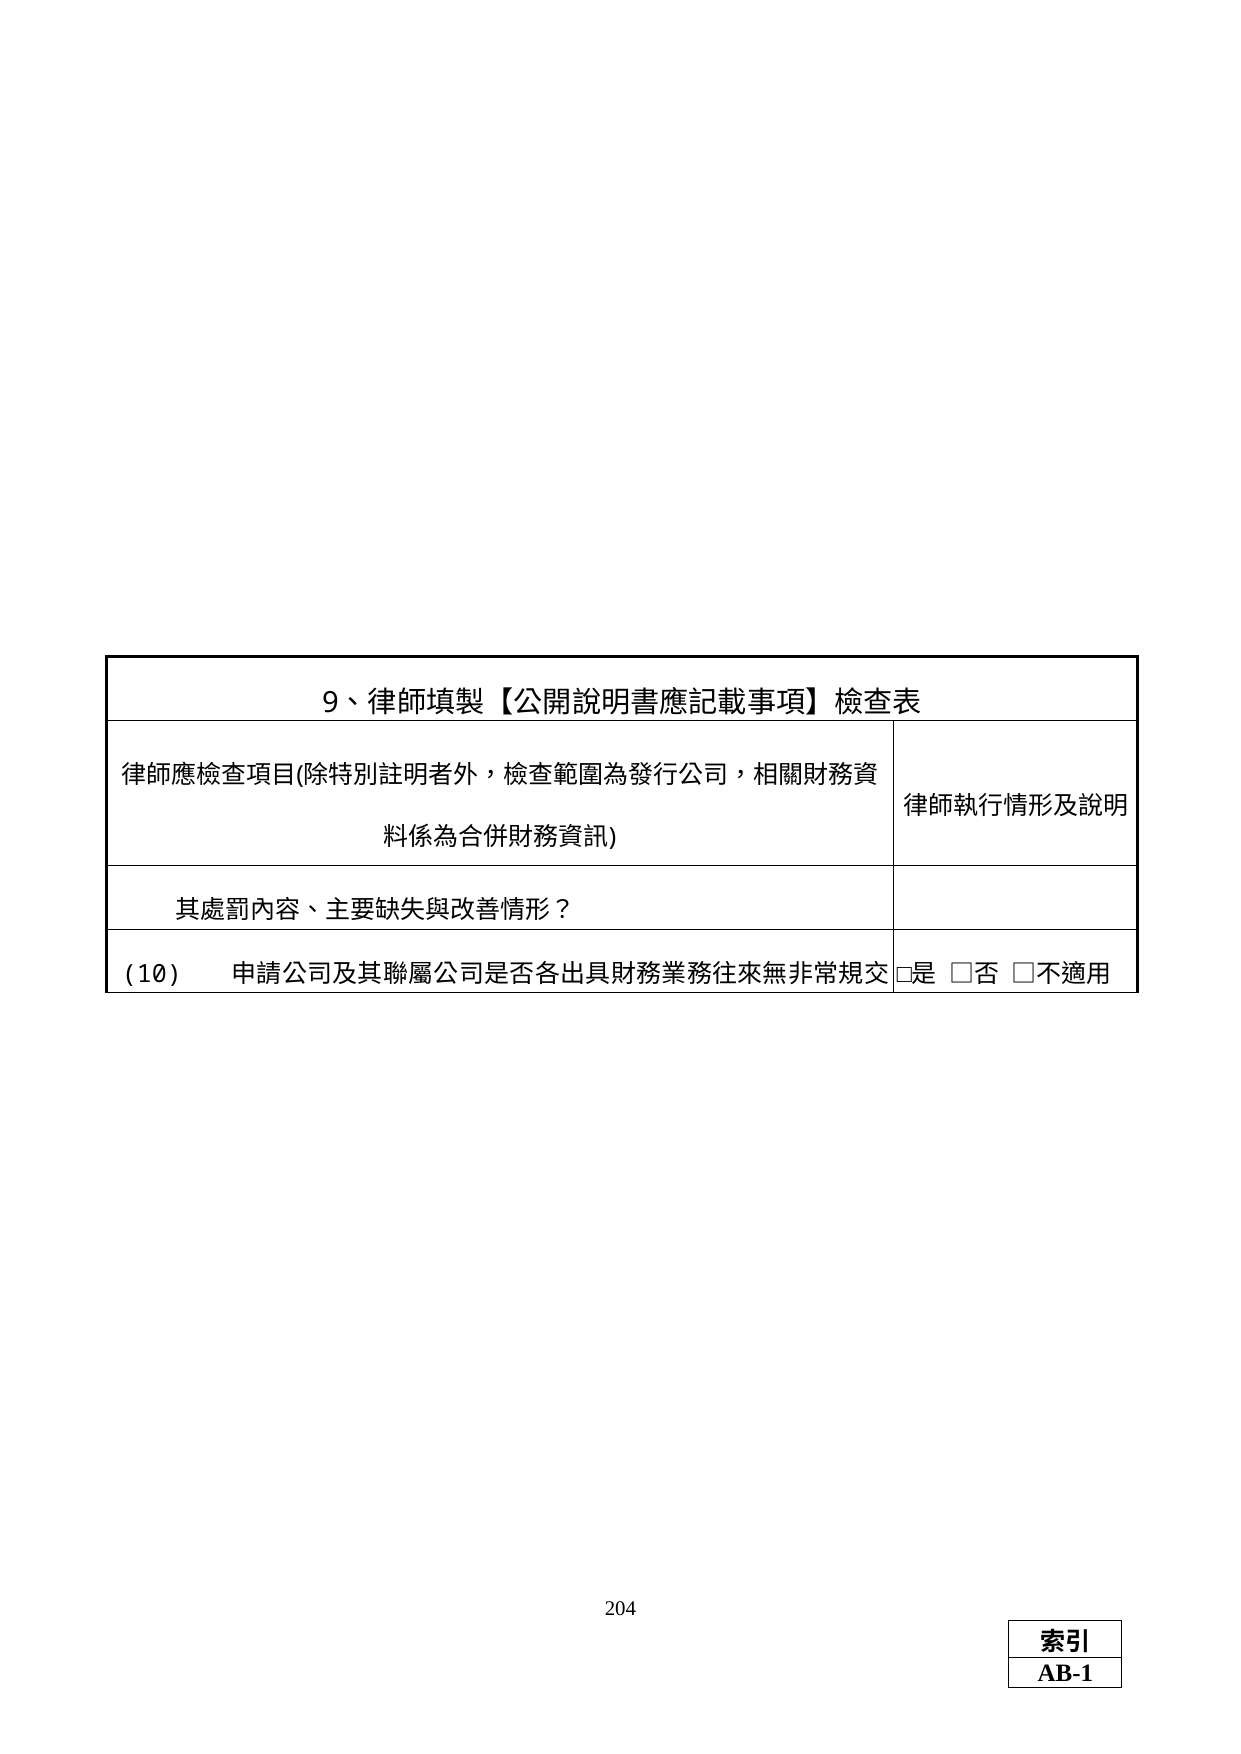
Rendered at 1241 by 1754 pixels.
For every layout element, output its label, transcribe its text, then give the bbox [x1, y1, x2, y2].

table_cell □是 □否 □不適用 [894, 930, 1136, 992]
table_cell 律師執行情形及說明 [894, 721, 1136, 865]
table_header 9、律師填製【公開說明書應記載事項】檢查表 [108, 658, 1136, 720]
table_cell 其處罰內容、主要缺失與改善情形？ [108, 866, 893, 929]
table_cell 申請公司及其聯屬公司是否各出具財務業務往來無非常規交 [108, 930, 893, 992]
table_cell 律師應檢查項目(除特別註明者外，檢查範圍為發行公司，相關財務資料係為合併財務資訊) [108, 721, 893, 865]
table_cell [894, 866, 1136, 929]
